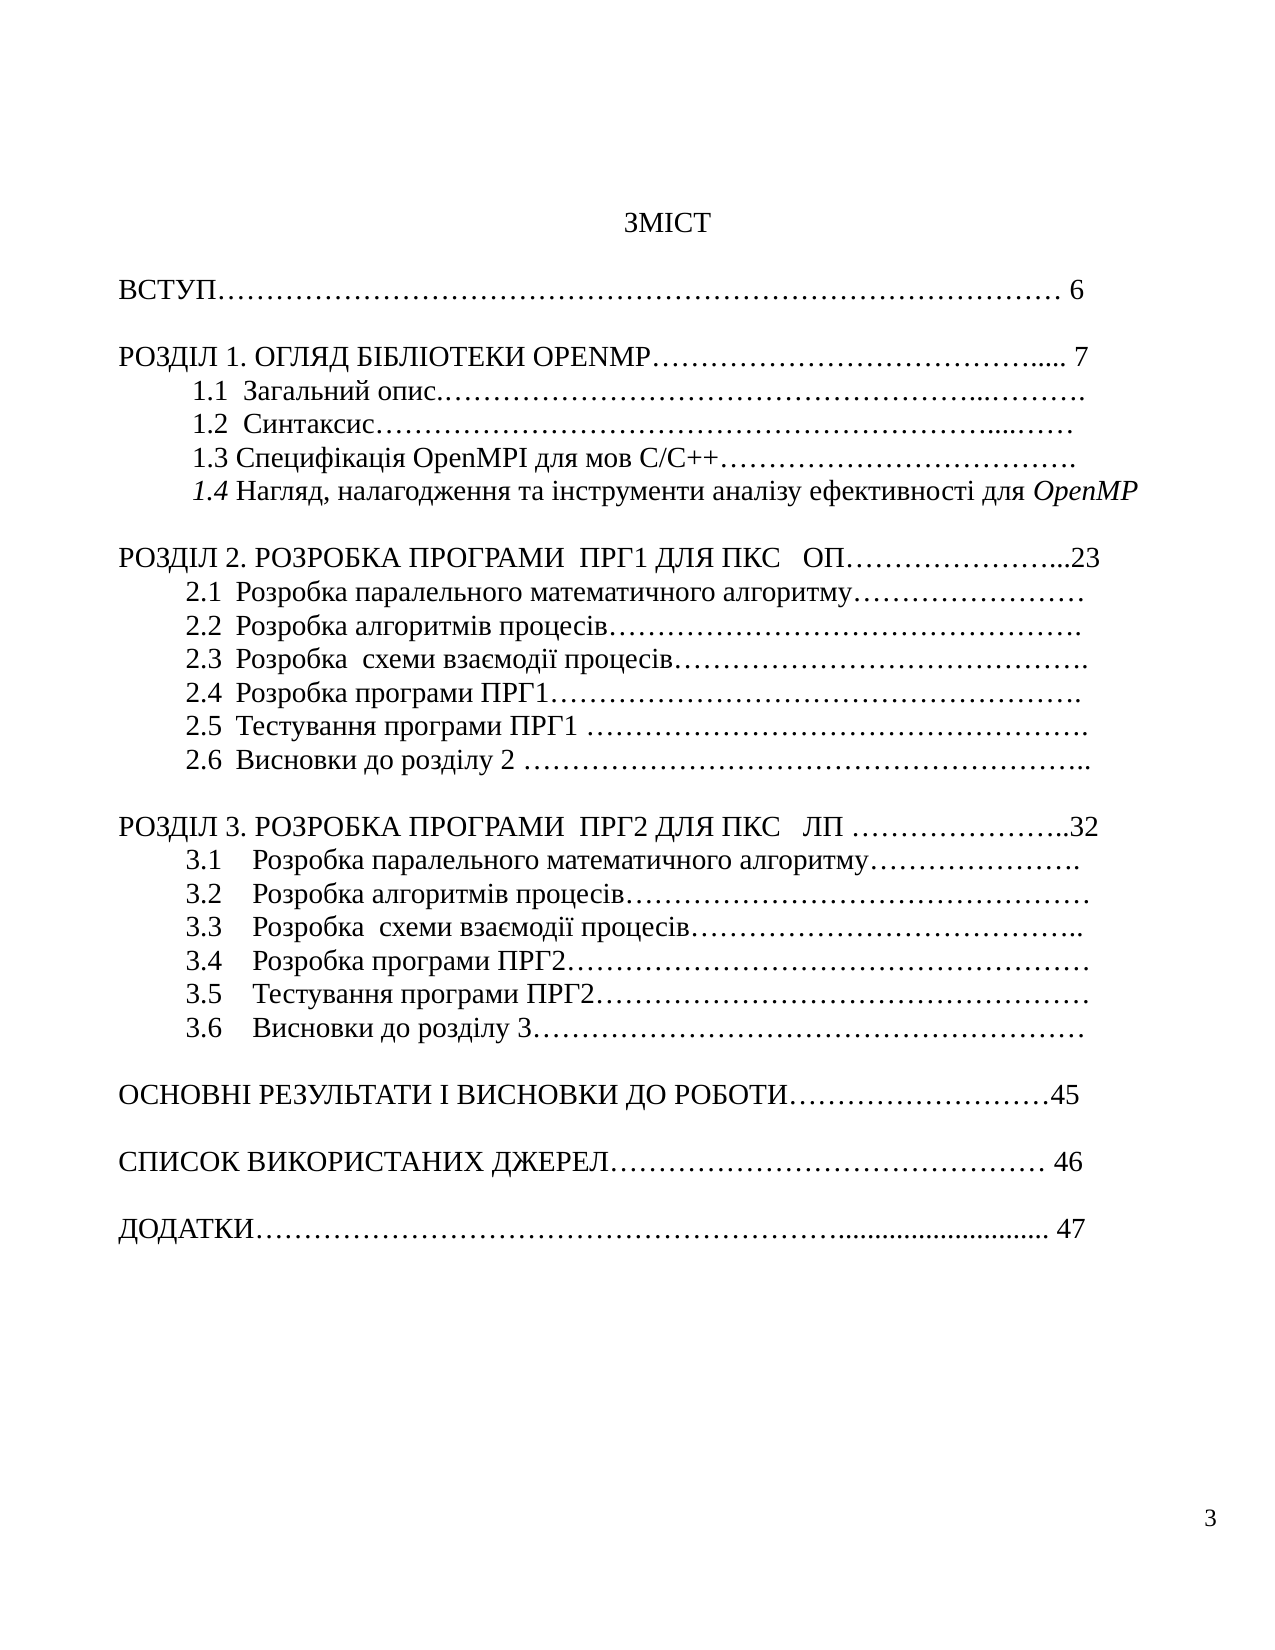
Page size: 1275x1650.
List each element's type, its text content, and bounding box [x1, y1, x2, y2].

text ВСТУП…………………………………………………………………………… 6 [118, 272, 1216, 306]
list Синтаксис………………………………………………………....…… [192, 406, 1216, 440]
text РОЗДІЛ 1. ОГЛЯД БІБЛІОТЕКИ OPENMP…………………………………..... 7 [118, 339, 1216, 373]
list Розробка паралельного математичного алгоритму…………………. [185, 842, 1216, 876]
list Висновки до розділу 3………………………………………………… [185, 1010, 1216, 1044]
list Специфікація OpenMPI для мов C/C++………………………………. [192, 440, 1216, 473]
list Розробка програми ПРГ1………………………………………………. [185, 675, 1216, 708]
text РОЗДІЛ 2. РОЗРОБКА ПРОГРАМИ ПРГ1 ДЛЯ ПКС ОП…………………...23 [118, 541, 1216, 574]
list Розробка алгоритмів процесів………………………………………… [185, 876, 1216, 909]
list Розробка алгоритмів процесів…………………………………………. [185, 608, 1216, 641]
list Загальний опис.………………………………………………...………. [192, 373, 1216, 406]
list Тестування програми ПРГ2…………………………………………… [185, 977, 1216, 1010]
text ДОДАТКИ……………………………………………………............................. 47 [118, 1211, 1216, 1245]
list Тестування програми ПРГ1 ……………………………………………. [185, 708, 1216, 742]
list Розробка схеми взаємодії процесів………………………………….. [185, 909, 1216, 943]
list Нагляд, налагодження та інструменти аналізу ефективності для OpenMP [192, 473, 1216, 507]
text ЗМІСТ [118, 205, 1216, 239]
list Розробка програми ПРГ2……………………………………………… [185, 943, 1216, 977]
text СПИСОК ВИКОРИСТАНИХ ДЖЕРЕЛ……………………………………… 46 [118, 1144, 1216, 1178]
text РОЗДІЛ 3. РОЗРОБКА ПРОГРАМИ ПРГ2 ДЛЯ ПКС ЛП …………………..32 [118, 809, 1216, 842]
text ОСНОВНІ РЕЗУЛЬТАТИ І ВИСНОВКИ ДО РОБОТИ………………………45 [118, 1077, 1216, 1111]
list Розробка схеми взаємодії процесів……………………………………. [185, 641, 1216, 675]
list Висновки до розділу 2 ………………………………………………….. [185, 742, 1216, 775]
list Розробка паралельного математичного алгоритму…………………… [185, 574, 1216, 608]
